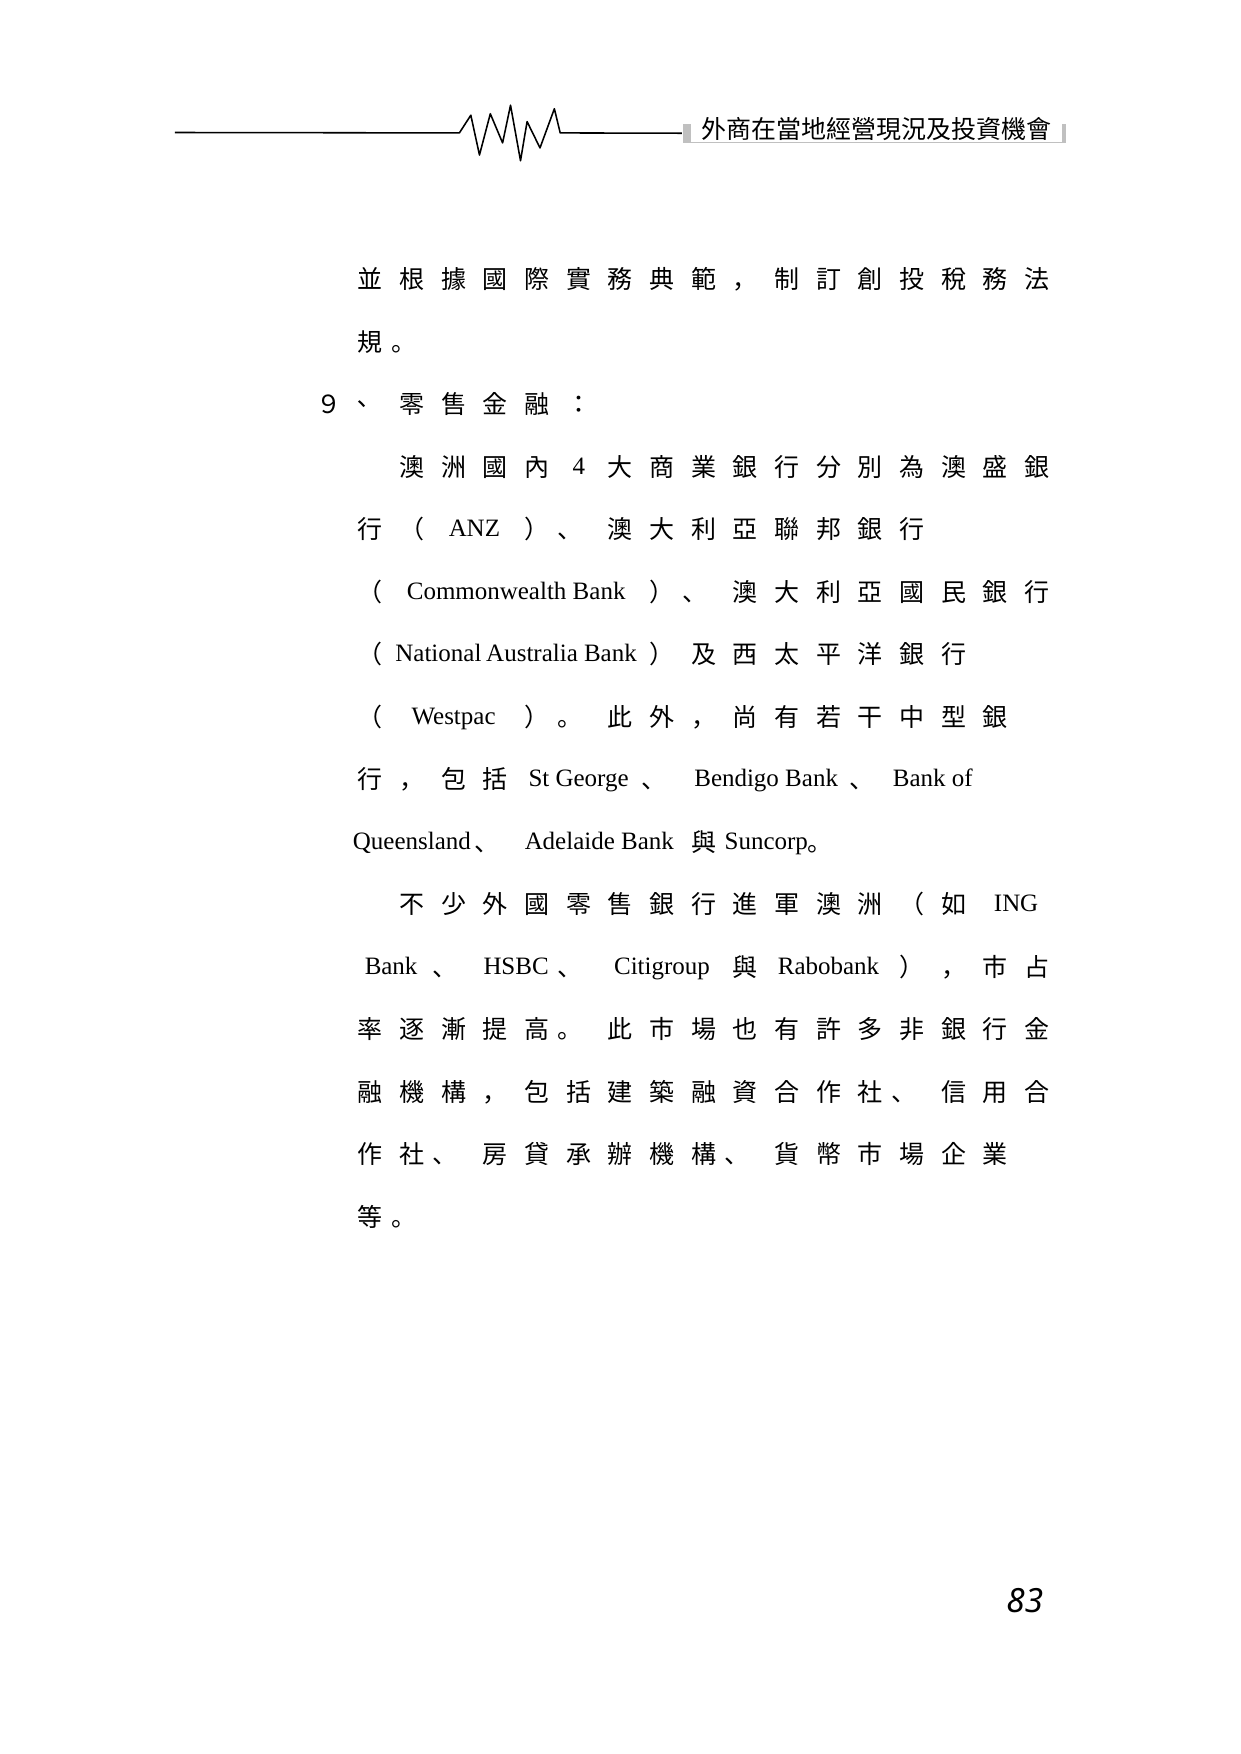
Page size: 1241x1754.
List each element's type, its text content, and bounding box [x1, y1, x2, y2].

text 並根據國際實務典範，制訂創投稅務法規。 [330, 236, 1058, 361]
text 不少外國零售銀行進軍澳洲（如ING Bank、HSBC、Citigroup與Rabobank），市占率逐漸提高。此市場也有許多非銀行金融機構，包括建築融資合作社、信用合作社、房貸承辦機構、貨幣市場企業等。 [330, 861, 1058, 1236]
text 澳洲國內4大商業銀行分別為澳盛銀行（ANZ）、澳大利亞聯邦銀行（Commonwealth Bank）、澳大利亞國民銀行（National Australia Bank）及西太平洋銀行（Westpac）。此外，尚有若干中型銀行，包括St George、Bendigo Bank、Bank of Queensland、Adelaide Bank與Suncorp。 [330, 424, 1058, 861]
text ９、零售金融： [281, 361, 1058, 424]
